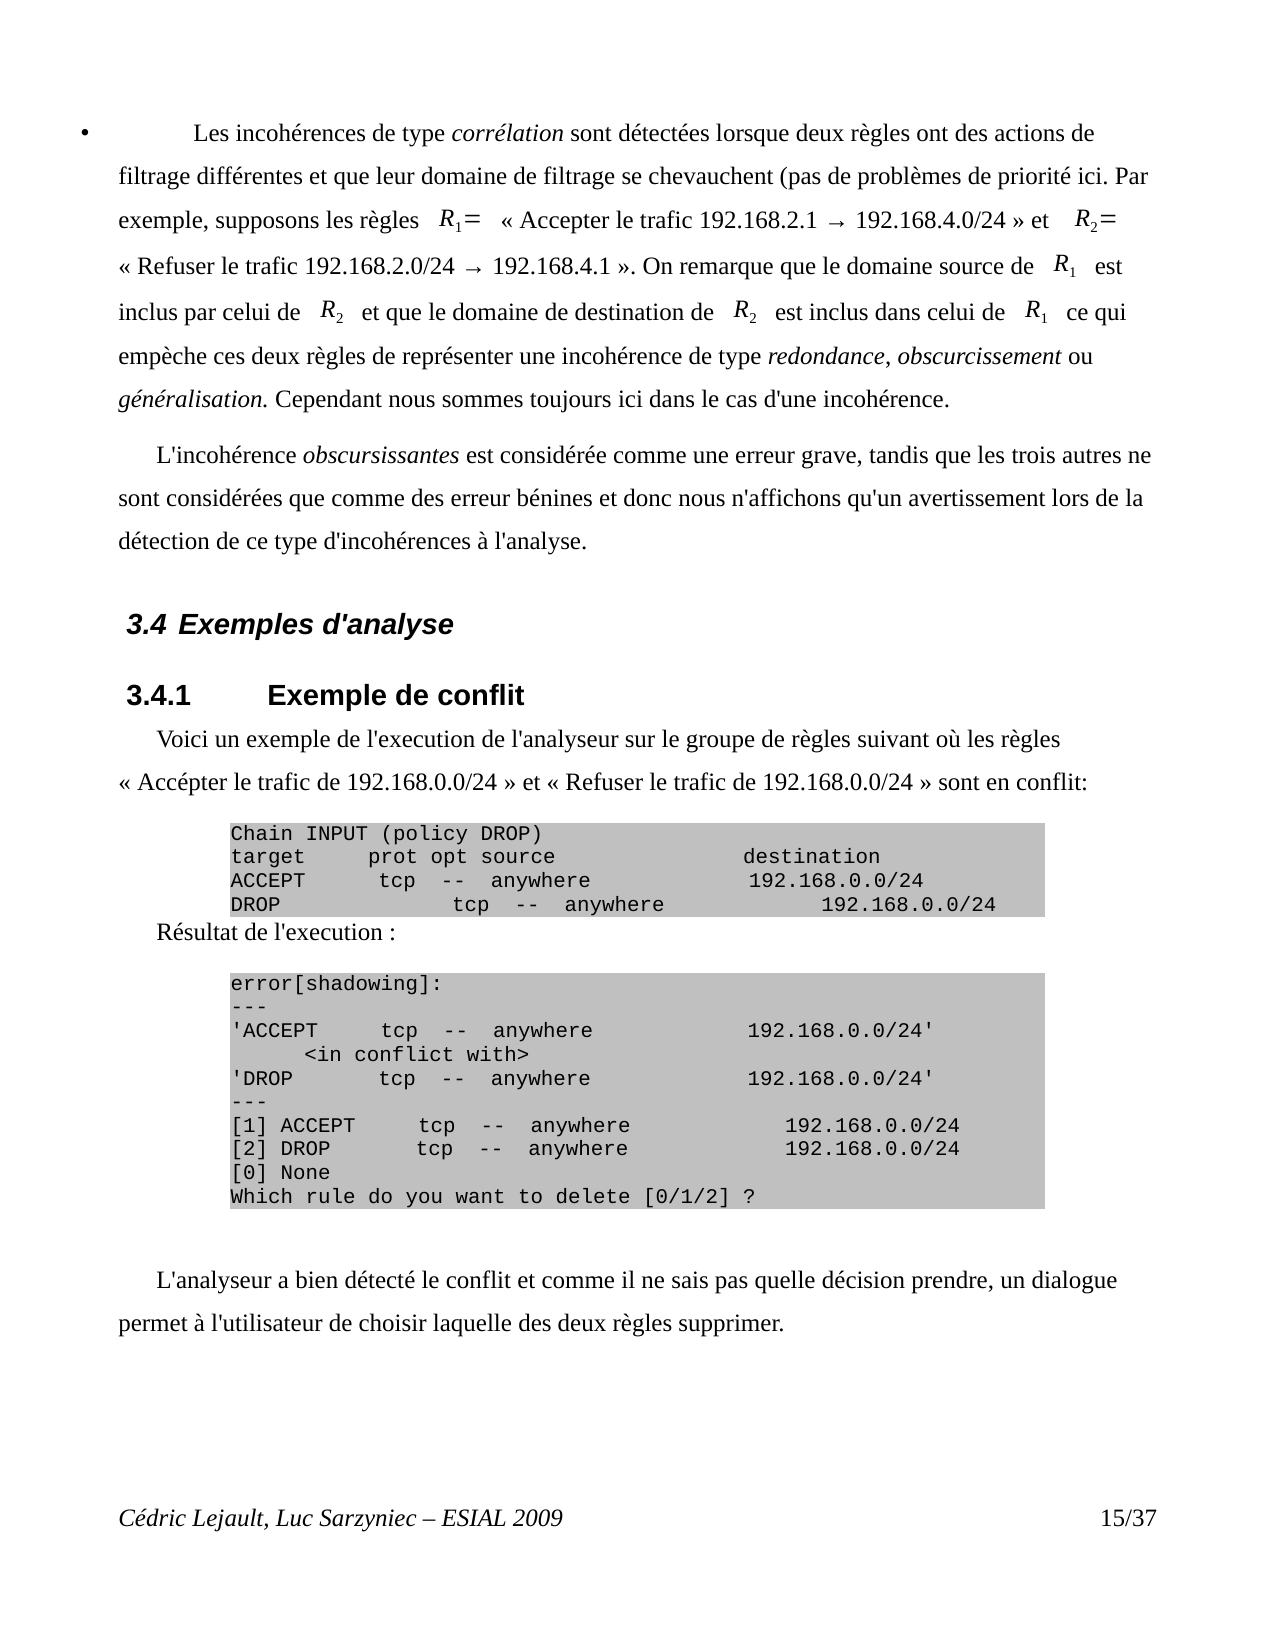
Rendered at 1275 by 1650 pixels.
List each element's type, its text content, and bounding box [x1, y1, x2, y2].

text 'ACCEPT tcp -- anywhere 192.168.0.0/24' [230, 1020, 1045, 1044]
text L'analyseur a bien détecté le conflit et comme il ne sais pas quelle décision prendre, un dialogue permet à l'utilisateur de choisir laquelle des deux règles supprimer. [118, 1265, 1157, 1337]
text [1] ACCEPT tcp -- anywhere 192.168.0.0/24 [230, 1115, 1045, 1138]
text [2] DROP tcp -- anywhere 192.168.0.0/24 [230, 1138, 1045, 1162]
text --- [230, 1091, 1045, 1115]
text [0] None [230, 1162, 1045, 1186]
text L'incohérence obscursissantes est considérée comme une erreur grave, tandis que les trois autres ne sont considérées que comme des erreur bénines et donc nous n'affichons qu'un avertissement lors de la détection de ce type d'incohérences à l'analyse. [118, 440, 1157, 555]
subtitle Exemples d'analyse [118, 607, 1157, 640]
text DROP tcp -- anywhere 192.168.0.0/24 [230, 894, 1045, 917]
text Which rule do you want to delete [0/1/2] ? [230, 1186, 1045, 1209]
text Résultat de l'execution : [118, 917, 1157, 946]
text ACCEPT tcp -- anywhere 192.168.0.0/24 [230, 870, 1045, 894]
text error[shadowing]: [230, 973, 1045, 997]
subtitle Exemple de conflit [118, 678, 1157, 711]
text Voici un exemple de l'execution de l'analyseur sur le groupe de règles suivant où les règles « Accépter le trafic de 192.168.0.0/24 » et « Refuser le trafic de 192.168.0.0/24 » sont en conflit: [118, 724, 1157, 796]
text <in conflict with> [230, 1044, 1045, 1067]
text Chain INPUT (policy DROP) [230, 823, 1045, 846]
list Les incohérences de type corrélation sont détectées lorsque deux règles ont des actions de filtrage différentes et que leur domaine de filtrage se chevauchent (pas de problèmes de priorité ici. Par exemple, supposons les règles« Accepter le trafic 192.168.2.1 → 192.168.4.0/24 » et « Refuser le trafic 192.168.2.0/24 → 192.168.4.1 ». On remarque que le domaine source deest inclus par celui deet que le domaine de destination deest inclus dans celui dece qui empèche ces deux règles de représenter une incohérence de type redondance, obscurcissement ou généralisation. Cependant nous sommes toujours ici dans le cas d'une incohérence. [81, 118, 1157, 413]
text target prot opt source destination [230, 846, 1045, 870]
text 'DROP tcp -- anywhere 192.168.0.0/24' [230, 1067, 1045, 1091]
text --- [230, 997, 1045, 1020]
